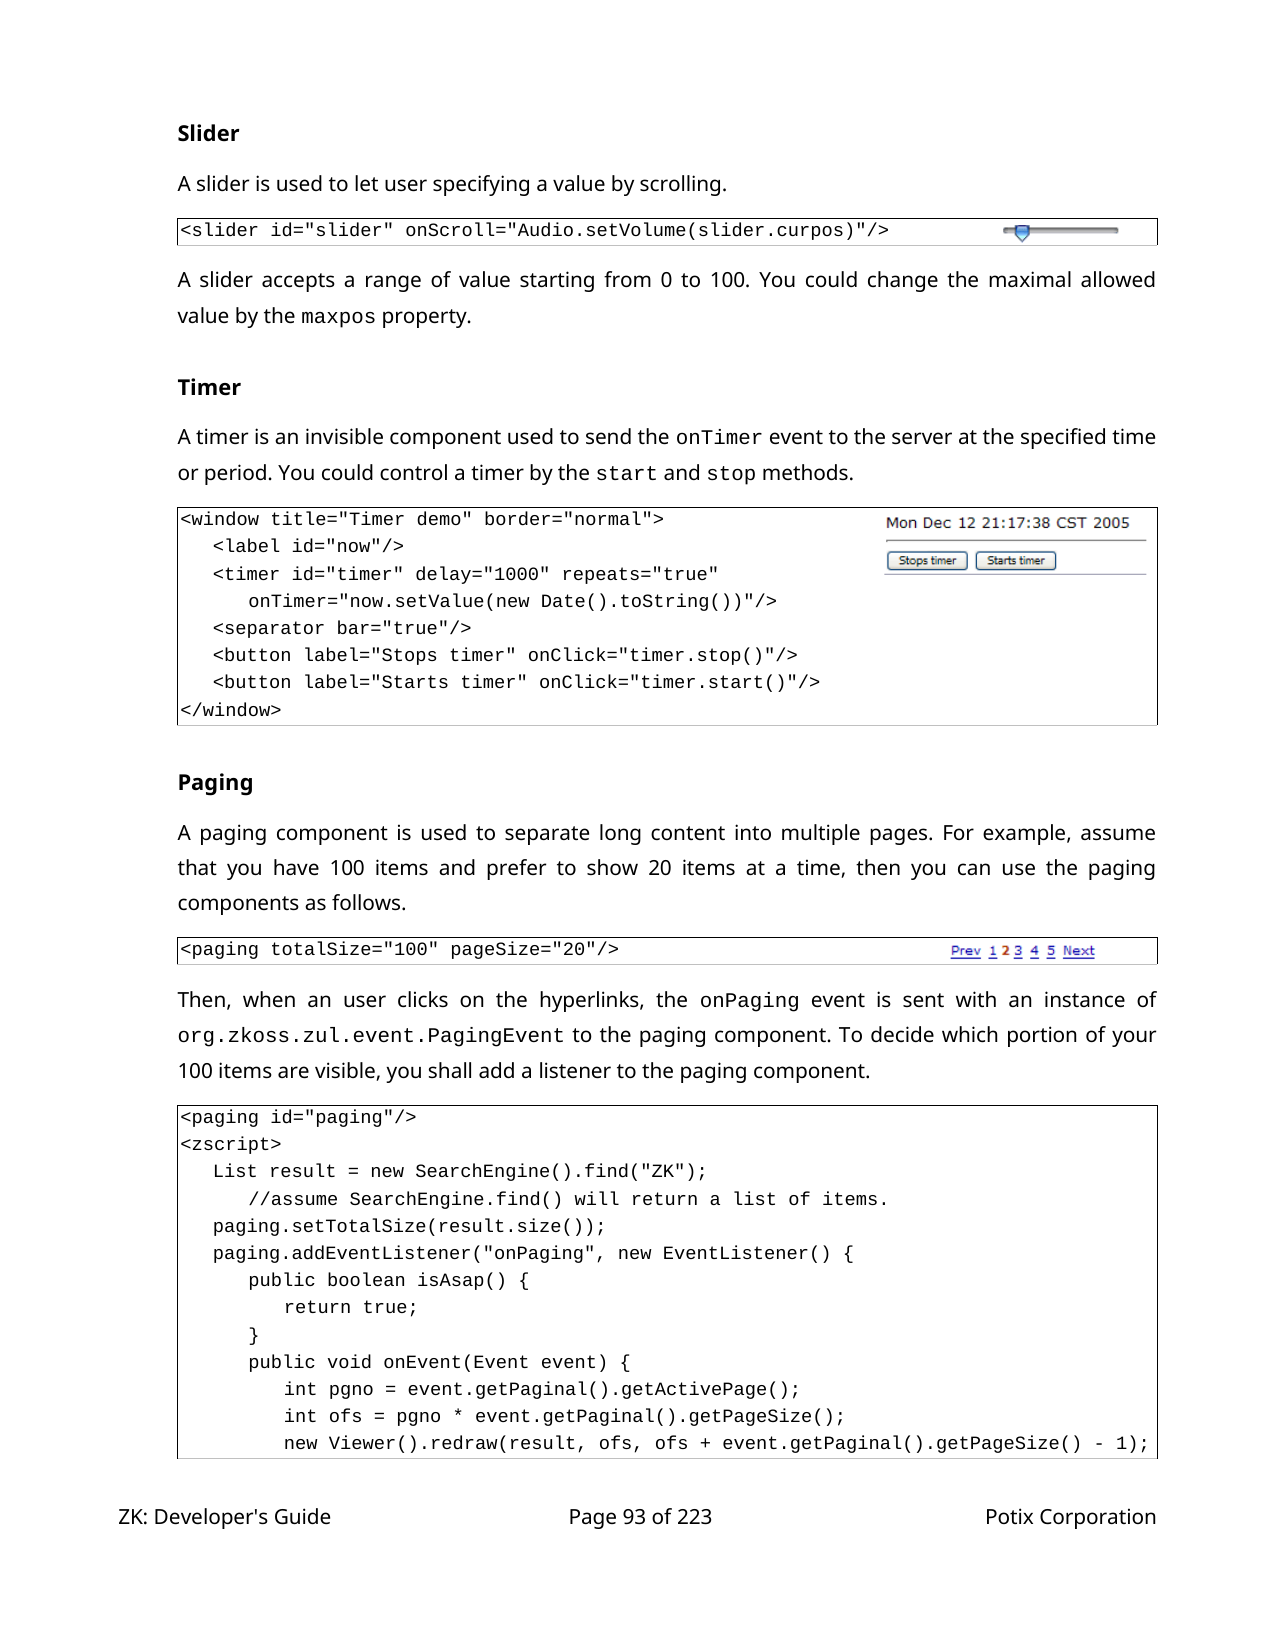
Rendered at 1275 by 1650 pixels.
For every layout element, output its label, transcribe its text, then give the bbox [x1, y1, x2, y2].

text A slider is used to let user specifying a value by scrolling. [177, 169, 1157, 197]
text <slider id="slider" onScroll="Audio.setVolume(slider.curpos)"/> [178, 219, 1157, 245]
text paging.addEventListener("onPaging", new EventListener() { [178, 1241, 1157, 1265]
text <button label="Stops timer" onClick="timer.stop()"/> [178, 643, 1157, 667]
text onTimer="now.setValue(new Date().toString())"/> [178, 589, 1157, 613]
text <paging totalSize="100" pageSize="20"/> [178, 938, 1157, 964]
text A timer is an invisible component used to send the onTimer event to the server at the specified time or period. You could control a timer by the start and stop methods. [177, 422, 1157, 486]
text public void onEvent(Event event) { [178, 1349, 1157, 1374]
text A slider accepts a range of value starting from 0 to 100. You could change the maximal allowed value by the maxpos property. [177, 266, 1157, 329]
text public boolean isAsap() { [178, 1268, 1157, 1292]
text int pgno = event.getPaginal().getActivePage(); [178, 1377, 1157, 1401]
picture [947, 939, 1100, 963]
text Then, when an user clicks on the hyperlinks, the onPaging event is sent with an instance of org.zkoss.zul.event.PagingEvent to the paging component. To decide which portion of your 100 items are visible, you shall add a listener to the paging component. [177, 985, 1157, 1084]
text <label id="now"/> [178, 534, 884, 558]
text <button label="Starts timer" onClick="timer.start()"/> [178, 670, 1157, 694]
picture [884, 514, 1147, 575]
text return true; [178, 1295, 1157, 1319]
subtitle Paging [177, 767, 1157, 797]
text <separator bar="true"/> [178, 616, 1157, 640]
subtitle Slider [177, 118, 1157, 148]
text <zscript> [178, 1132, 1157, 1156]
text List result = new SearchEngine().find("ZK"); [178, 1159, 1157, 1183]
text <paging id="paging"/> [178, 1106, 1157, 1129]
text <timer id="timer" delay="1000" repeats="true" [178, 561, 1157, 586]
text <window title="Timer demo" border="normal"> [178, 508, 1157, 531]
text new Viewer().redraw(result, ofs, ofs + event.getPaginal().getPageSize() - 1); [178, 1431, 1157, 1458]
picture [1001, 224, 1123, 243]
text A paging component is used to separate long content into multiple pages. For example, assume that you have 100 items and prefer to show 20 items at a time, then you can use the paging components as follows. [177, 818, 1157, 916]
text } [178, 1322, 1157, 1347]
text //assume SearchEngine.find() will return a list of items. [178, 1186, 1157, 1211]
subtitle Timer [177, 372, 1157, 402]
text int ofs = pgno * event.getPaginal().getPageSize(); [178, 1404, 1157, 1428]
text paging.setTotalSize(result.size()); [178, 1214, 1157, 1238]
text </window> [178, 697, 1157, 725]
